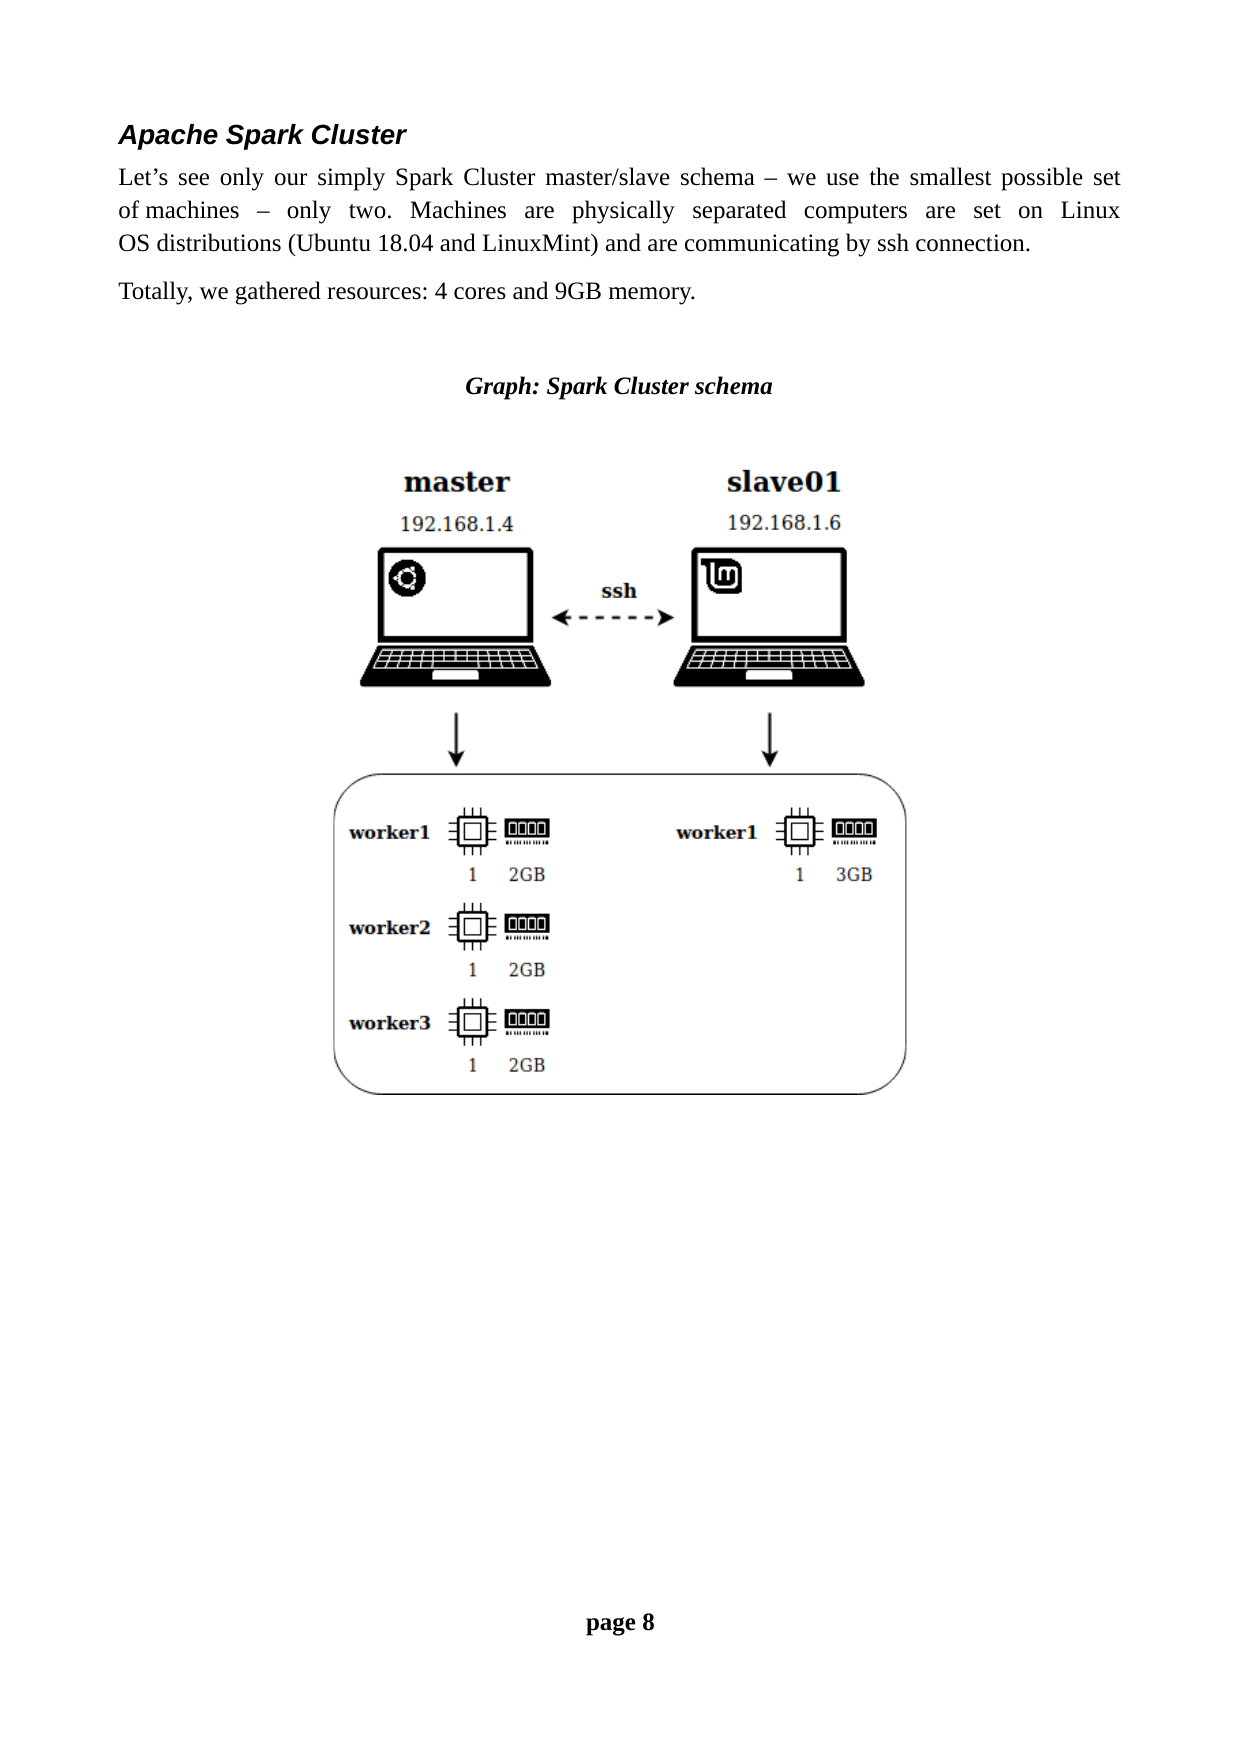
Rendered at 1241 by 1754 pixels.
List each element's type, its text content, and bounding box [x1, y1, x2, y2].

picture [333, 466, 907, 1095]
text Let’s see only our simply Spark Cluster master/slave schema – we use the smallest possible set of machines – only two. Machines are physically separated computers are set on Linux OS distributions (Ubuntu 18.04 and LinuxMint) and are communicating by ssh connection. [118, 162, 1122, 257]
text Totally, we gathered resources: 4 cores and 9GB memory. [118, 276, 1122, 305]
subtitle Apache Spark Cluster [118, 118, 1122, 150]
text Graph: Spark Cluster schema [118, 371, 1122, 400]
